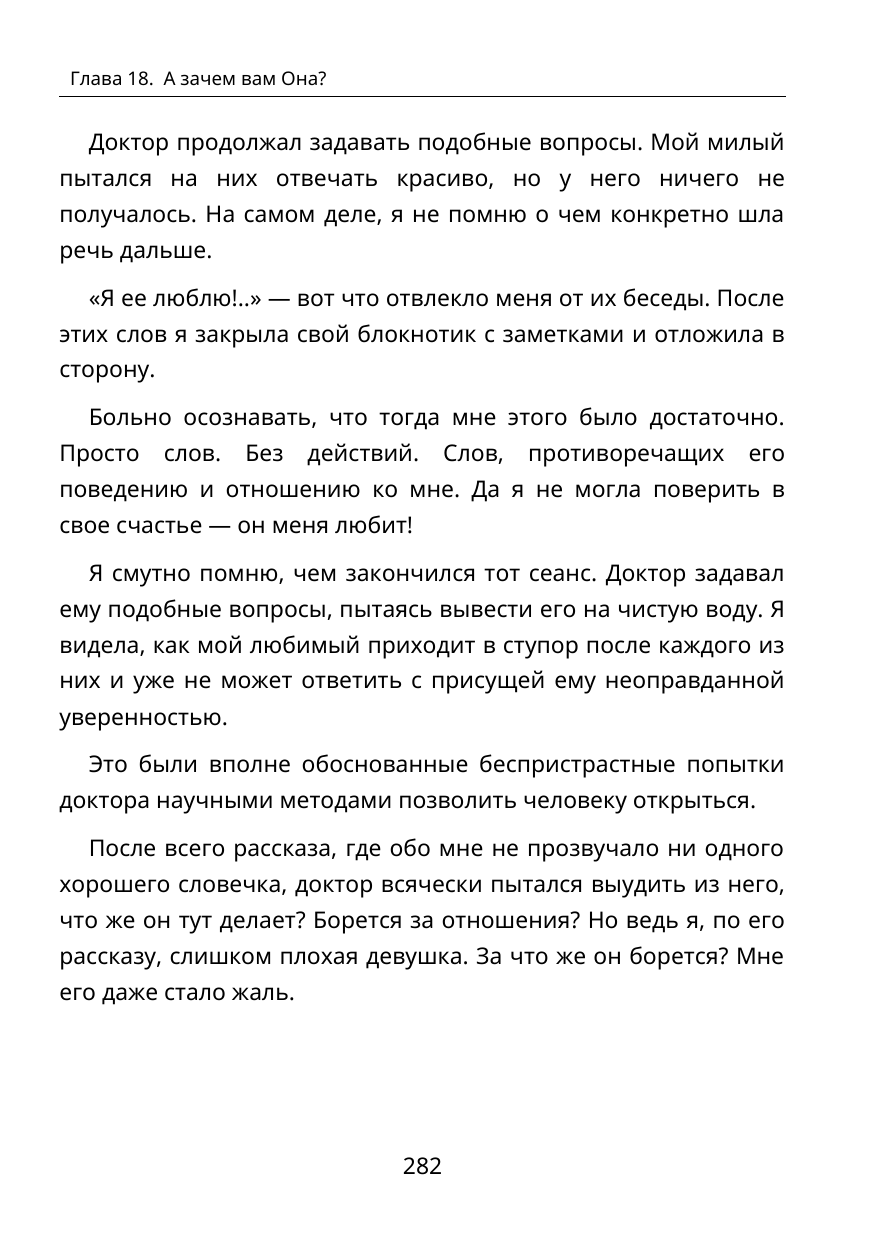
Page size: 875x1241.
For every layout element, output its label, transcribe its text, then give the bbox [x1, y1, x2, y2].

text Доктор продолжал задавать подобные вопросы. Мой милый пытался на них отвечать красиво, но у него ничего не получалось. На самом деле, я не помню о чем конкретно шла речь дальше. [59, 126, 786, 265]
text После всего рассказа, где обо мне не прозвучало ни одного хорошего словечка, доктор всячески пытался выудить из него, что же он тут делает? Борется за отношения? Но ведь я, по его рассказу, слишком плохая девушка. За что же он борется? Мне его даже стало жаль. [59, 832, 786, 1007]
text Я смутно помню, чем закончился тот сеанс. Доктор задавал ему подобные вопросы, пытаясь вывести его на чистую воду. Я видела, как мой любимый приходит в ступор после каждого из них и уже не может ответить с присущей ему неоправданной уверенностью. [59, 557, 786, 732]
text «Я ее люблю!..» — вот что отвлекло меня от их беседы. После этих слов я закрыла свой блокнотик с заметками и отложила в сторону. [59, 282, 786, 385]
text Это были вполне обоснованные беспристрастные попытки доктора научными методами позволить человеку открыться. [59, 748, 786, 815]
text Больно осознавать, что тогда мне этого было достаточно. Просто слов. Без действий. Слов, противоречащих его поведению и отношению ко мне. Да я не могла поверить в свое счастье — он меня любит! [59, 401, 786, 540]
